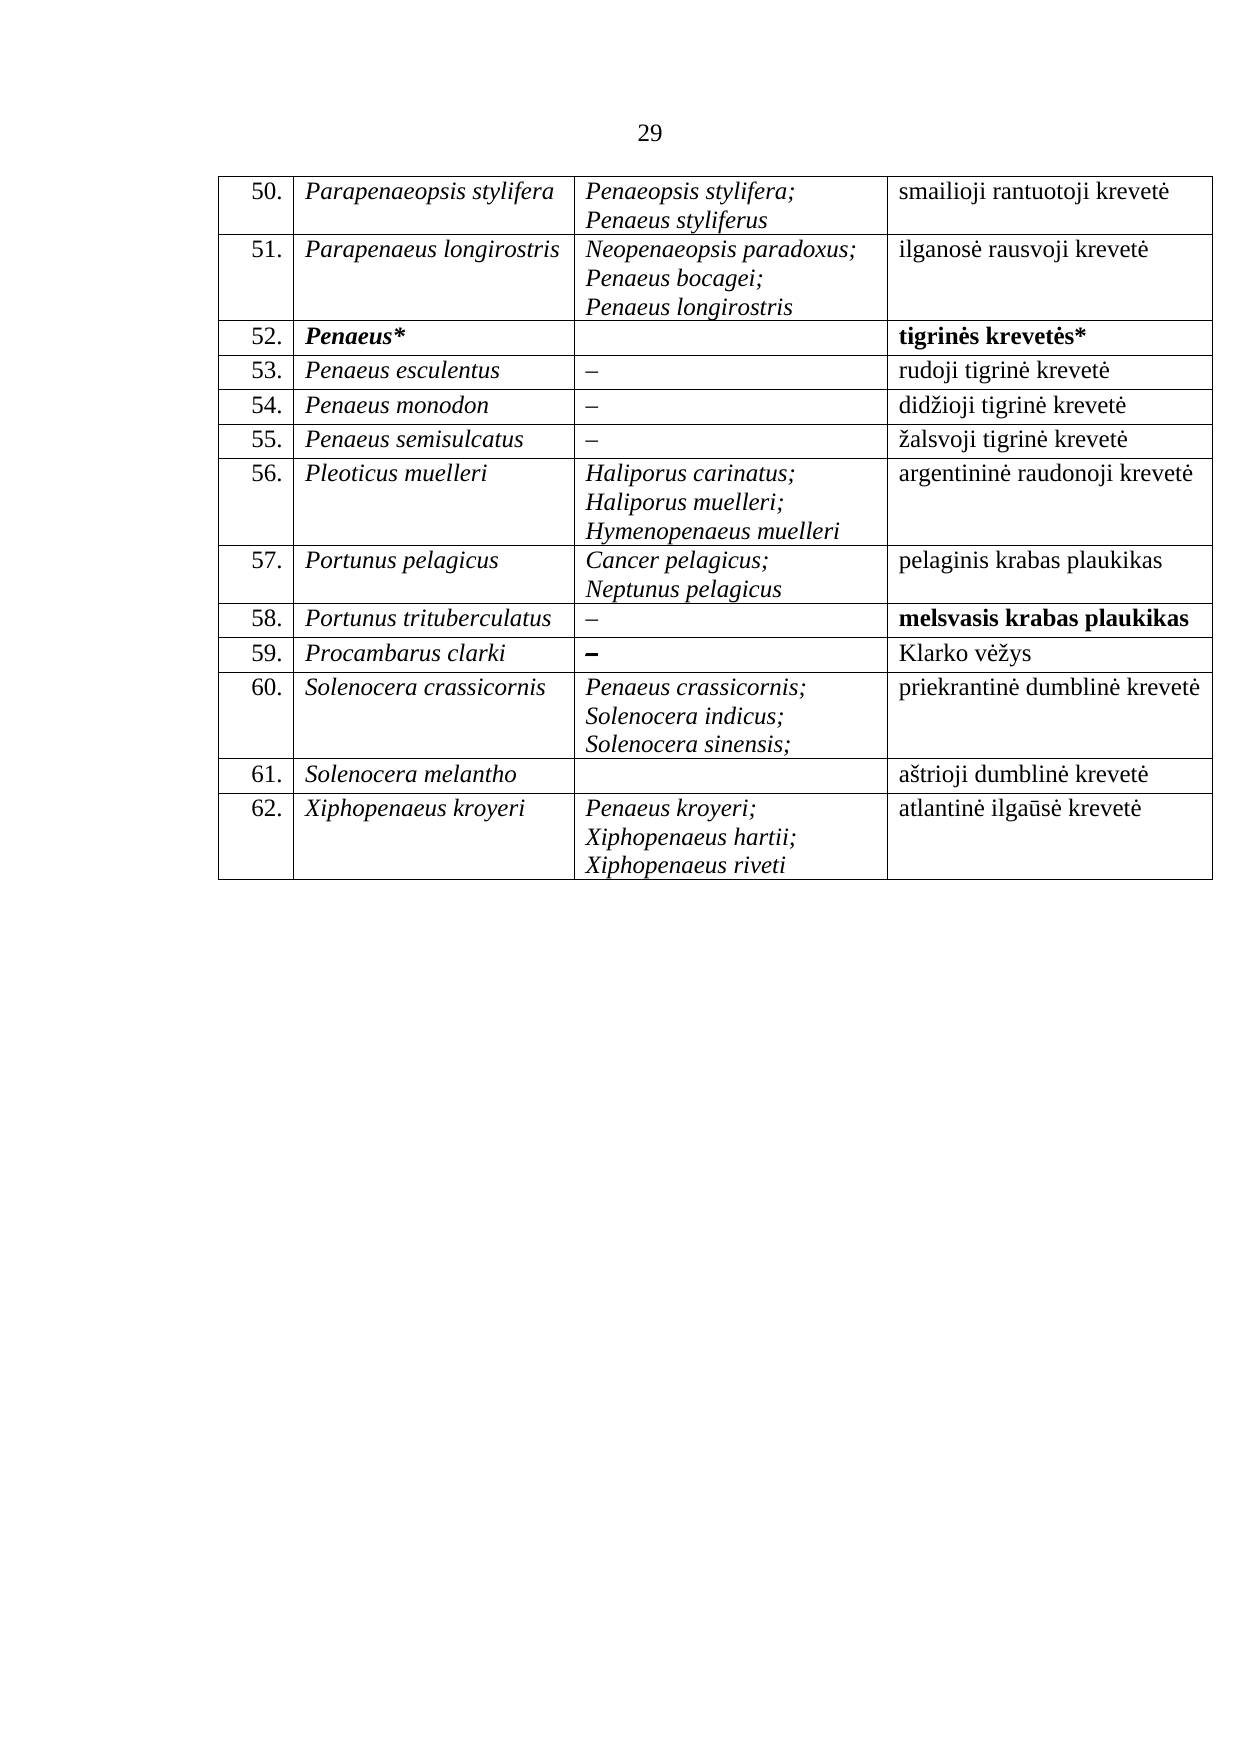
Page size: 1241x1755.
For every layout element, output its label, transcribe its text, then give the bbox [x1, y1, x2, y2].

table_cell melsvasis krabas plaukikas [888, 604, 1212, 637]
table_cell Portunus trituberculatus [294, 604, 574, 637]
table_cell 54. [219, 390, 293, 423]
table_cell Portunus pelagicus [294, 546, 574, 603]
table_cell 61. [219, 759, 293, 793]
table_cell Klarko vėžys [888, 638, 1212, 671]
table_cell 56. [219, 459, 293, 545]
table_cell aštrioji dumblinė krevetė [888, 759, 1212, 793]
table_cell rudoji tigrinė krevetė [888, 356, 1212, 389]
table_cell atlantinė ilgaūsė krevetė [888, 794, 1212, 879]
table_cell Haliporus carinatus; Haliporus muelleri; Hymenopenaeus muelleri [575, 459, 887, 545]
table_cell – [575, 425, 887, 458]
table_cell Procambarus clarki [294, 638, 574, 671]
table_cell 57. [219, 546, 293, 603]
table_cell 59. [219, 638, 293, 671]
table_cell 51. [219, 235, 293, 320]
table_cell 58. [219, 604, 293, 637]
table_cell Penaeus* [294, 321, 574, 355]
table_cell didžioji tigrinė krevetė [888, 390, 1212, 423]
table_cell smailioji rantuotoji krevetė [888, 177, 1212, 234]
table_cell [575, 321, 887, 355]
table_cell 50. [219, 177, 293, 234]
table_cell Solenocera crassicornis [294, 673, 574, 758]
table_cell – [575, 356, 887, 389]
table_cell Penaeus monodon [294, 390, 574, 423]
table_cell Neopenaeopsis paradoxus; Penaeus bocagei; Penaeus longirostris [575, 235, 887, 320]
table_cell 62. [219, 794, 293, 879]
table_cell žalsvoji tigrinė krevetė [888, 425, 1212, 458]
table_cell Penaeus crassicornis; Solenocera indicus; Solenocera sinensis; [575, 673, 887, 758]
table_cell 53. [219, 356, 293, 389]
table_cell Penaeus kroyeri; Xiphopenaeus hartii; Xiphopenaeus riveti [575, 794, 887, 879]
table_cell Cancer pelagicus; Neptunus pelagicus [575, 546, 887, 603]
table_cell priekrantinė dumblinė krevetė [888, 673, 1212, 758]
table_cell – [575, 638, 887, 671]
table_cell 55. [219, 425, 293, 458]
table_cell Parapenaeopsis stylifera [294, 177, 574, 234]
table_cell Penaeopsis stylifera; Penaeus styliferus [575, 177, 887, 234]
table_cell Penaeus semisulcatus [294, 425, 574, 458]
table_cell pelaginis krabas plaukikas [888, 546, 1212, 603]
table_cell [575, 759, 887, 793]
table_cell argentininė raudonoji krevetė [888, 459, 1212, 545]
table_cell Solenocera melantho [294, 759, 574, 793]
table_cell 52. [219, 321, 293, 355]
table_cell Xiphopenaeus kroyeri [294, 794, 574, 879]
table_cell tigrinės krevetės* [888, 321, 1212, 355]
table_cell – [575, 390, 887, 423]
table_cell Penaeus esculentus [294, 356, 574, 389]
table_cell ilganosė rausvoji krevetė [888, 235, 1212, 320]
table_cell – [575, 604, 887, 637]
table_cell Parapenaeus longirostris [294, 235, 574, 320]
table_cell 60. [219, 673, 293, 758]
table_cell Pleoticus muelleri [294, 459, 574, 545]
